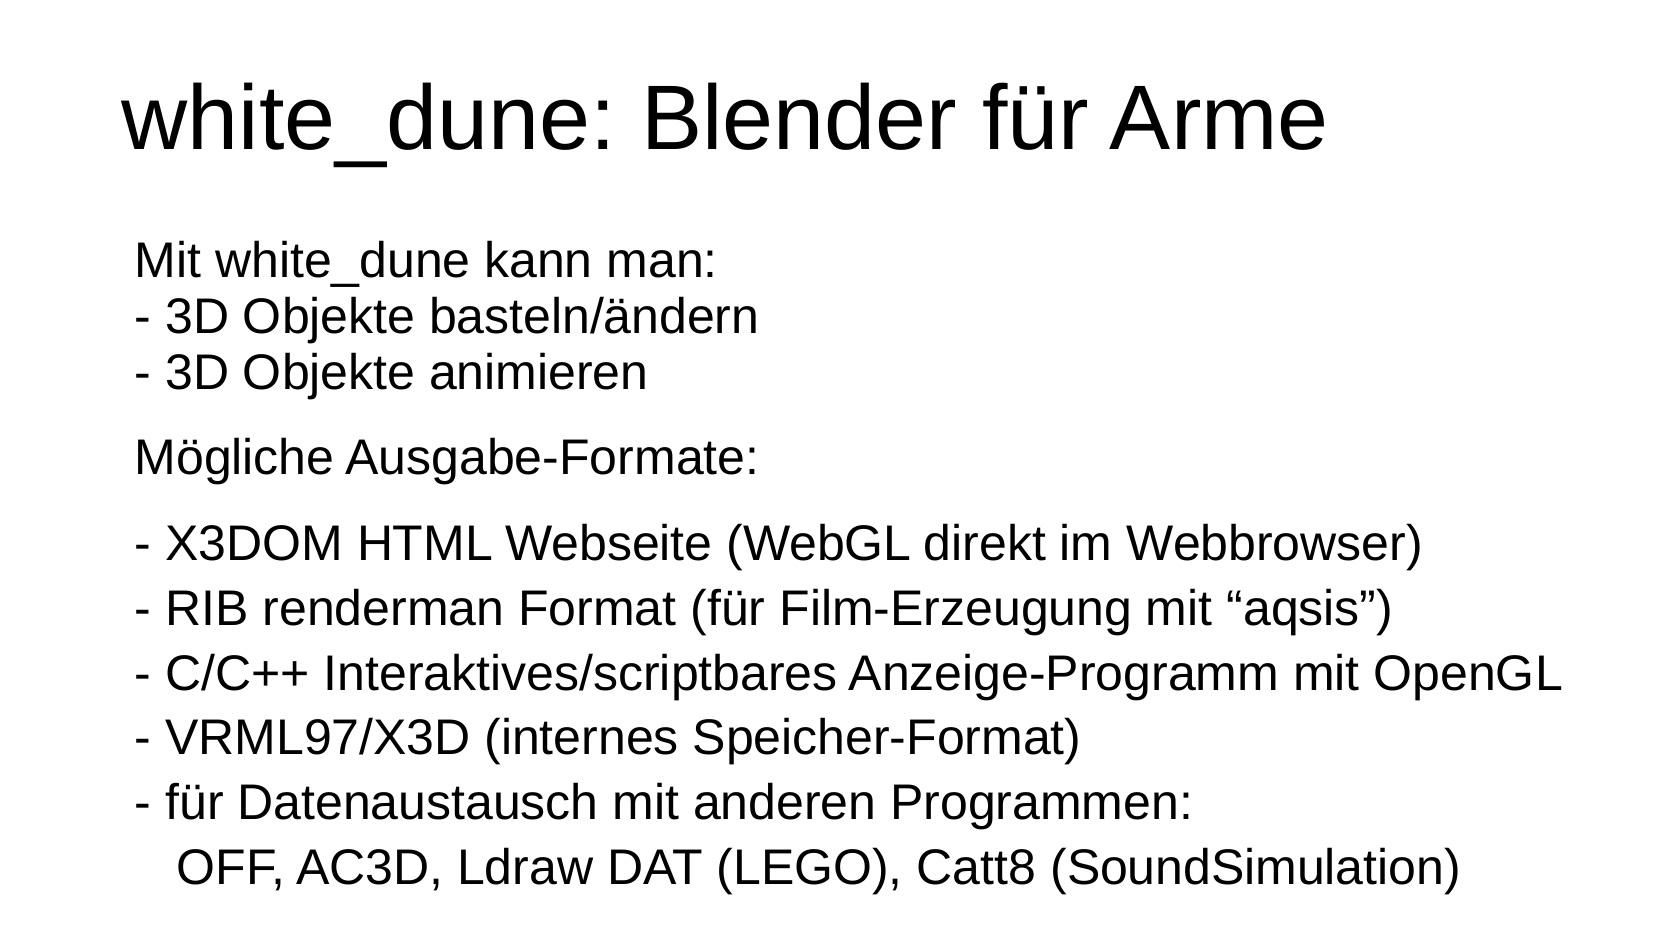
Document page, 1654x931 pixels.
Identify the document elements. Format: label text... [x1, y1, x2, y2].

text_box Mit white_dune kann man: - 3D Objekte basteln/ändern - 3D Objekte animieren Mögliche Ausgabe-Formate: - X3DOM HTML Webseite (WebGL direkt im Webbrowser) - RIB renderman Format (für Film-Erzeugung mit “aqsis”) - C/C++ Interaktives/scriptbares Anzeige-Programm mit OpenGL - VRML97/X3D (internes Speicher-Format) - für Datenaustausch mit anderen Programmen: OFF, AC3D, Ldraw DAT (LEGO), Catt8 (SoundSimulation) [120, 225, 1651, 903]
title white_dune: Blender für Arme [0, 39, 1471, 196]
